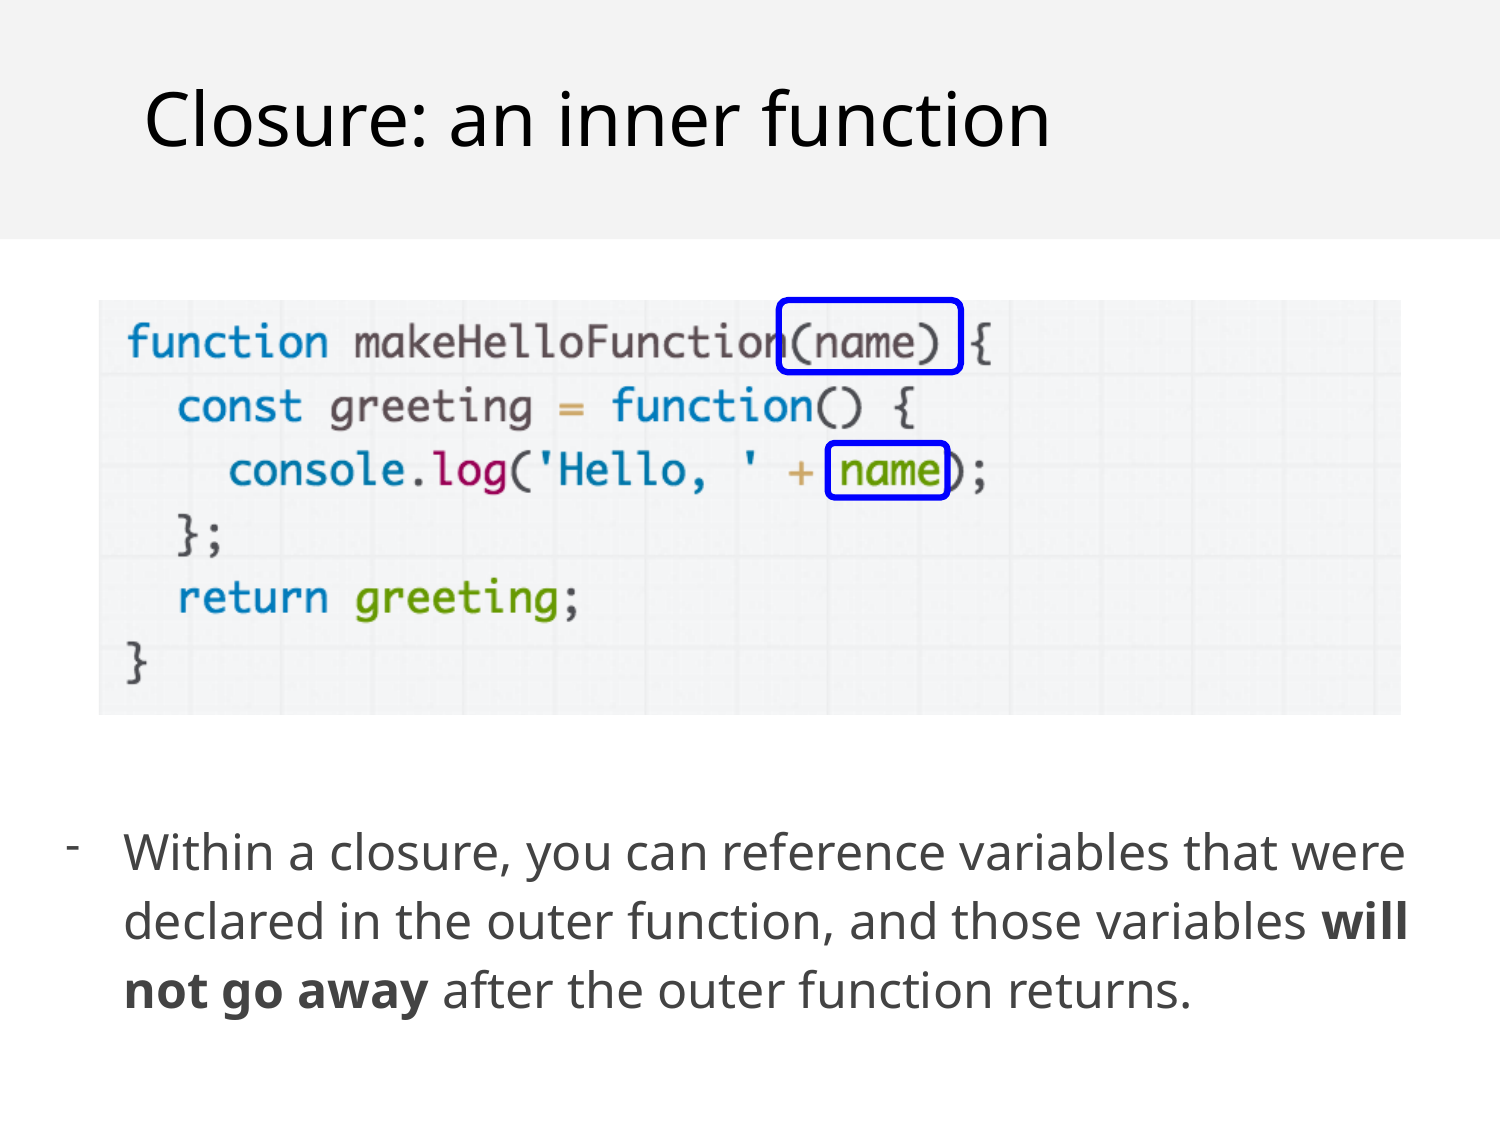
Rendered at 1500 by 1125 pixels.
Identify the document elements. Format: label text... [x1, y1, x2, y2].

list Within a closure, you can reference variables that were declared in the outer function, and those variables will not go away after the outer function returns. [33, 753, 1467, 1077]
picture [98, 300, 1401, 715]
picture [782, 304, 957, 369]
title Closure: an inner function [128, 56, 1372, 183]
